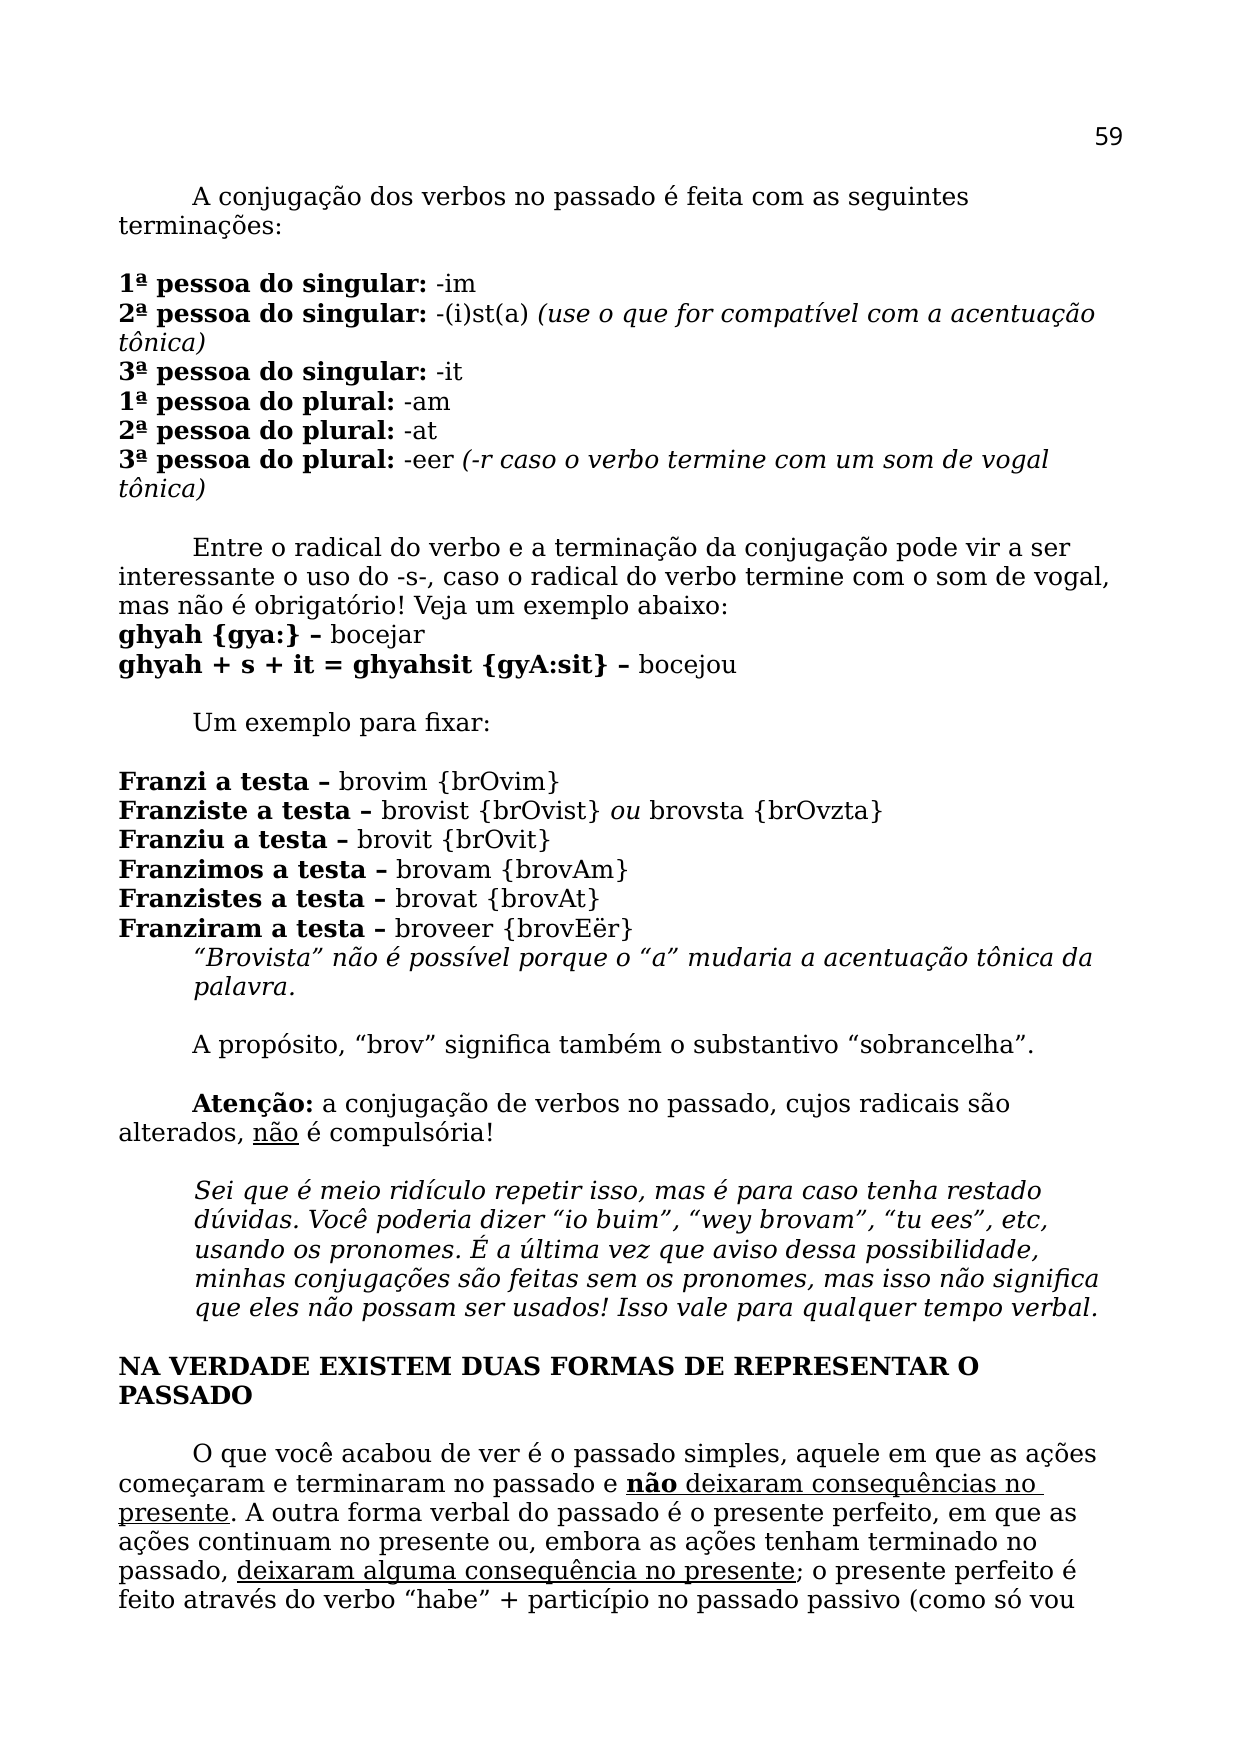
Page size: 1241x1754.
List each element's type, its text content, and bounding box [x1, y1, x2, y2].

text 3ª pessoa do singular: -it [118, 357, 1123, 386]
text Franzistes a testa – brovat {brovAt} [118, 884, 1123, 913]
text 1ª pessoa do singular: -im [118, 269, 1123, 298]
text Franziu a testa – brovit {brOvit} [118, 825, 1123, 855]
text 1ª pessoa do plural: -am [118, 386, 1123, 416]
text A conjugação dos verbos no passado é feita com as seguintes terminações: [118, 182, 1123, 240]
text 3ª pessoa do plural: -eer (-r caso o verbo termine com um som de vogal tônica) [118, 445, 1123, 504]
text Franziram a testa – broveer {brovEër} [118, 913, 1123, 943]
text O que você acabou de ver é o passado simples, aquele em que as ações começaram e terminaram no passado e não deixaram consequências no presente. A outra forma verbal do passado é o presente perfeito, em que as ações continuam no presente ou, embora as ações tenham terminado no passado, deixaram alguma consequência no presente; o presente perfeito é feito através do verbo “habe” + particípio no passado passivo (como só vou [118, 1439, 1123, 1614]
subtitle NA VERDADE EXISTEM DUAS FORMAS DE REPRESENTAR O PASSADO [118, 1351, 1123, 1410]
text ghyah {gya:} – bocejar [118, 620, 1123, 650]
text Franzimos a testa – brovam {brovAm} [118, 855, 1123, 884]
text Entre o radical do verbo e a terminação da conjugação pode vir a ser interessante o uso do -s-, caso o radical do verbo termine com o som de vogal, mas não é obrigatório! Veja um exemplo abaixo: [118, 533, 1123, 620]
text “Brovista” não é possível porque o “a” mudaria a acentuação tônica da palavra. [193, 943, 1123, 1001]
text Franziste a testa – brovist {brOvist} ou brovsta {brOvzta} [118, 796, 1123, 825]
text 2ª pessoa do singular: -(i)st(a) (use o que for compatível com a acentuação tônica) [118, 298, 1123, 357]
text A propósito, “brov” significa também o substantivo “sobrancelha”. [118, 1030, 1123, 1059]
text Atenção: a conjugação de verbos no passado, cujos radicais são alterados, não é compulsória! [118, 1089, 1123, 1147]
text Um exemplo para fixar: [118, 708, 1123, 737]
text ghyah + s + it = ghyahsit {gyA:sit} – bocejou [118, 650, 1123, 679]
text Franzi a testa – brovim {brOvim} [118, 767, 1123, 796]
text Sei que é meio ridículo repetir isso, mas é para caso tenha restado dúvidas. Você poderia dizer “io buim”, “wey brovam”, “tu ees”, etc, usando os pronomes. É a última vez que aviso dessa possibilidade, minhas conjugações são feitas sem os pronomes, mas isso não significa que eles não possam ser usados! Isso vale para qualquer tempo verbal. [194, 1176, 1123, 1322]
text 2ª pessoa do plural: -at [118, 416, 1123, 445]
